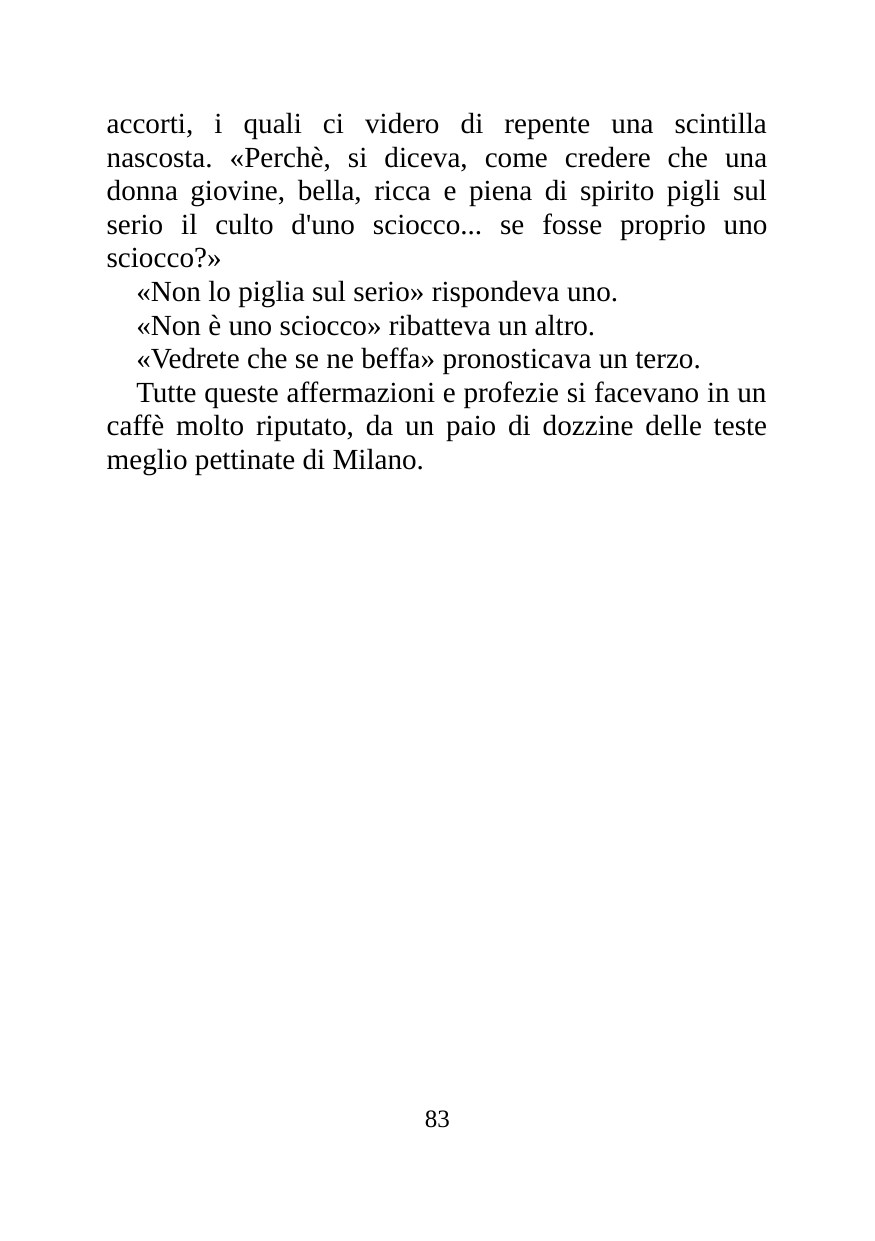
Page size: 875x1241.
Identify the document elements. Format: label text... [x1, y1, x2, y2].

text «Non è uno sciocco» ribatteva un altro. [106, 308, 768, 341]
text accorti, i quali ci videro di repente una scintilla nascosta. «Perchè, si diceva, come credere che una donna giovine, bella, ricca e piena di spirito pigli sul serio il culto d'uno sciocco... se fosse proprio uno sciocco?» [106, 106, 768, 274]
text «Vedrete che se ne beffa» pronosticava un terzo. [106, 341, 768, 375]
text Tutte queste affermazioni e profezie si facevano in un caffè molto riputato, da un paio di dozzine delle teste meglio pettinate di Milano. [106, 375, 768, 475]
text «Non lo piglia sul serio» rispondeva uno. [106, 274, 768, 308]
